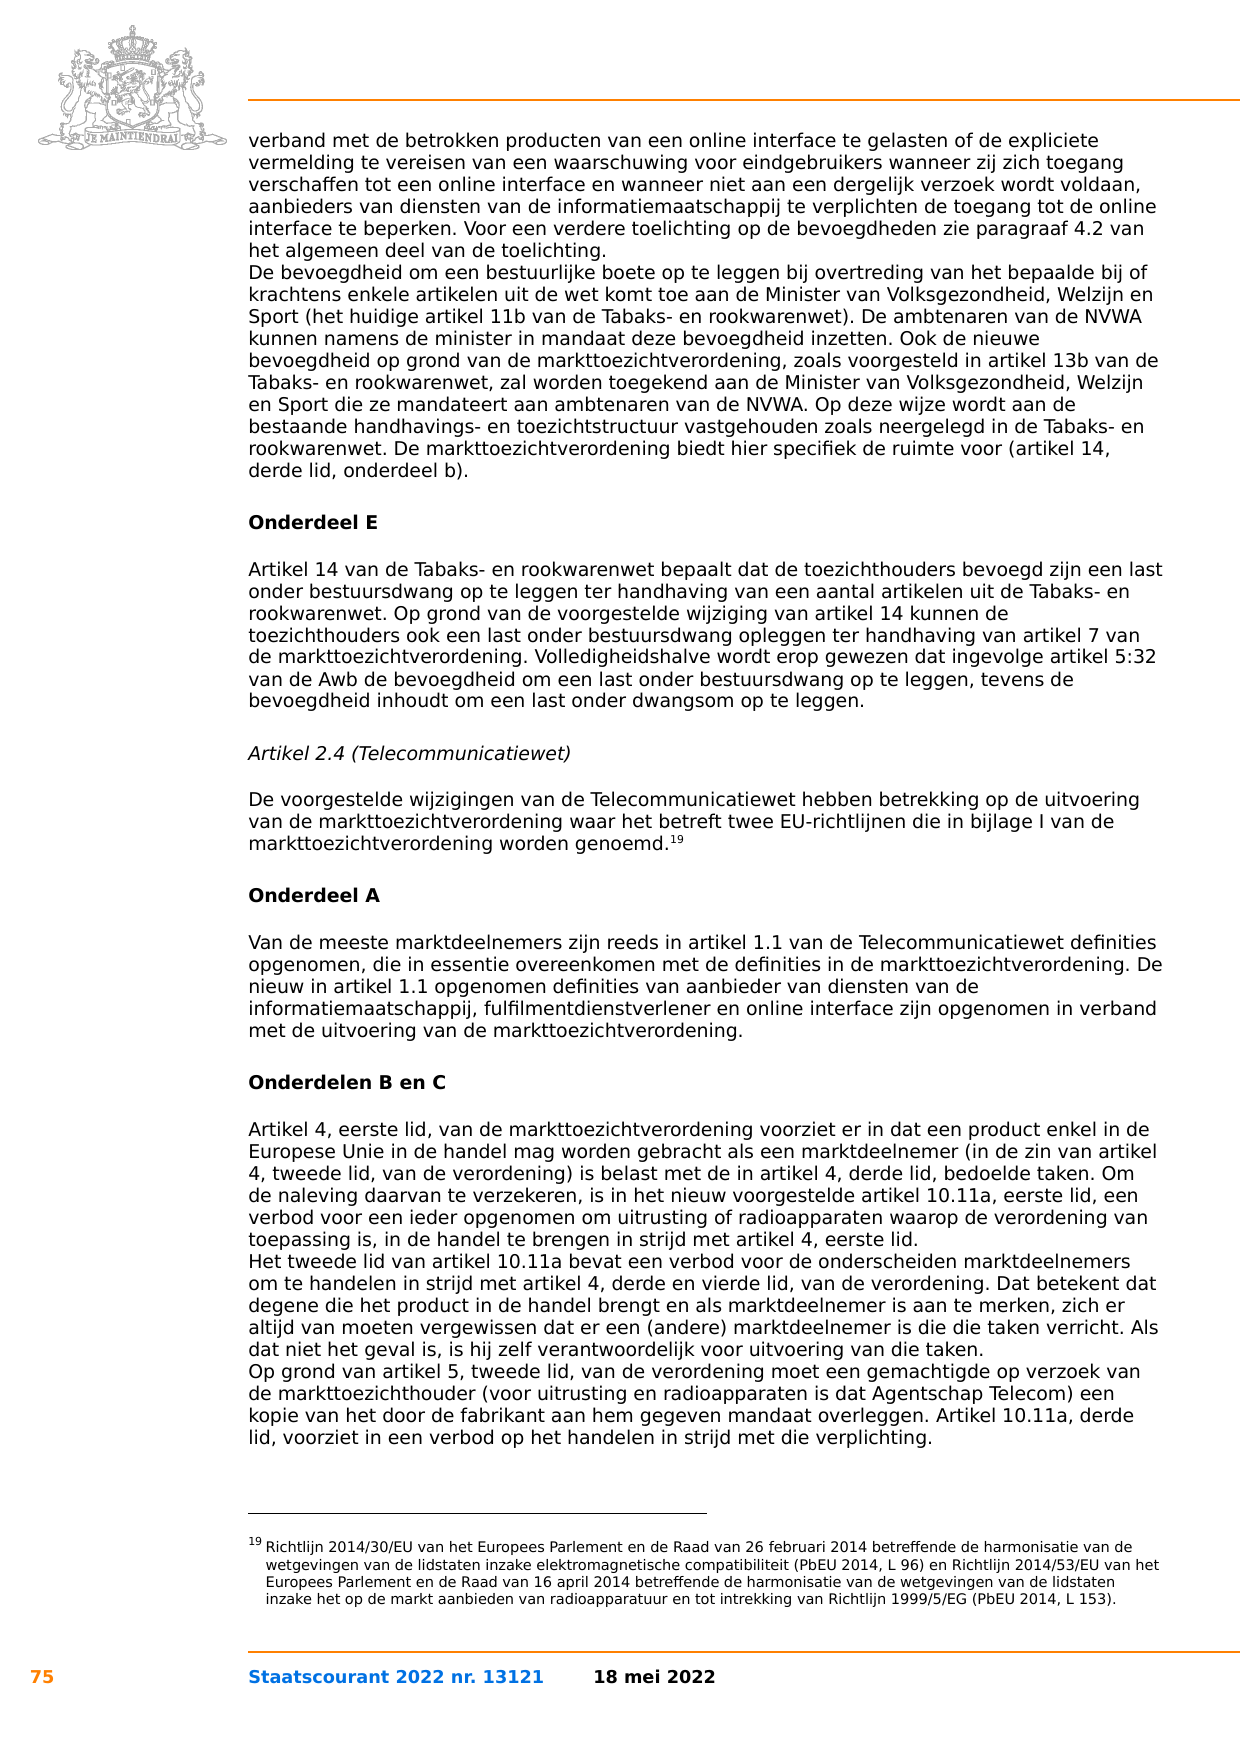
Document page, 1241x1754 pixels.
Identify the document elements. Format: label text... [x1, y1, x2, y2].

picture [38, 25, 227, 150]
subtitle Onderdeel A [248, 885, 1163, 907]
text De voorgestelde wijzigingen van de Telecommunicatiewet hebben betrekking op de uitvoering van de markttoezichtverordening waar het betreft twee EU-richtlijnen die in bijlage I van de markttoezichtverordening worden genoemd. [248, 789, 1163, 855]
subtitle Onderdelen B en C [248, 1072, 1163, 1094]
text Het tweede lid van artikel 10.11a bevat een verbod voor de onderscheiden marktdeelnemers om te handelen in strijd met artikel 4, derde en vierde lid, van de verordening. Dat betekent dat degene die het product in de handel brengt en als marktdeelnemer is aan te merken, zich er altijd van moeten vergewissen dat er een (andere) marktdeelnemer is die die taken verricht. Als dat niet het geval is, is hij zelf verantwoordelijk voor uitvoering van die taken. [248, 1251, 1163, 1361]
subtitle Artikel 2.4 (Telecommunicatiewet) [248, 742, 1163, 764]
subtitle Onderdeel E [248, 512, 1163, 533]
text Op grond van artikel 5, tweede lid, van de verordening moet een gemachtigde op verzoek van de markttoezichthouder (voor uitrusting en radioapparaten is dat Agentschap Telecom) een kopie van het door de fabrikant aan hem gegeven mandaat overleggen. Artikel 10.11a, derde lid, voorziet in een verbod op het handelen in strijd met die verplichting. [248, 1361, 1163, 1449]
text De bevoegdheid om een bestuurlijke boete op te leggen bij overtreding van het bepaalde bij of krachtens enkele artikelen uit de wet komt toe aan de Minister van Volksgezondheid, Welzijn en Sport (het huidige artikel 11b van de Tabaks- en rookwarenwet). De ambtenaren van de NVWA kunnen namens de minister in mandaat deze bevoegdheid inzetten. Ook de nieuwe bevoegdheid op grond van de markttoezichtverordening, zoals voorgesteld in artikel 13b van de Tabaks- en rookwarenwet, zal worden toegekend aan de Minister van Volksgezondheid, Welzijn en Sport die ze mandateert aan ambtenaren van de NVWA. Op deze wijze wordt aan de bestaande handhavings- en toezichtstructuur vastgehouden zoals neergelegd in de Tabaks- en rookwarenwet. De markttoezichtverordening biedt hier specifiek de ruimte voor (artikel 14, derde lid, onderdeel b). [248, 262, 1163, 482]
text Richtlijn 2014/30/EU van het Europees Parlement en de Raad van 26 februari 2014 betreffende de harmonisatie van de wetgevingen van de lidstaten inzake elektromagnetische compatibiliteit (PbEU 2014, L 96) en Richtlijn 2014/53/EU van het Europees Parlement en de Raad van 16 april 2014 betreffende de harmonisatie van de wetgevingen van de lidstaten inzake het op de markt aanbieden van radioapparatuur en tot intrekking van Richtlijn 1999/5/EG (PbEU 2014, L 153). [248, 1535, 1163, 1608]
text Van de meeste marktdeelnemers zijn reeds in artikel 1.1 van de Telecommunicatiewet definities opgenomen, die in essentie overeenkomen met de definities in de markttoezichtverordening. De nieuw in artikel 1.1 opgenomen definities van aanbieder van diensten van de informatiemaatschappij, fulfilmentdienstverlener en online interface zijn opgenomen in verband met de uitvoering van de markttoezichtverordening. [248, 932, 1163, 1042]
text verband met de betrokken producten van een online interface te gelasten of de expliciete vermelding te vereisen van een waarschuwing voor eindgebruikers wanneer zij zich toegang verschaffen tot een online interface en wanneer niet aan een dergelijk verzoek wordt voldaan, aanbieders van diensten van de informatiemaatschappij te verplichten de toegang tot de online interface te beperken. Voor een verdere toelichting op de bevoegdheden zie paragraaf 4.2 van het algemeen deel van de toelichting. [248, 130, 1163, 262]
text Artikel 4, eerste lid, van de markttoezichtverordening voorziet er in dat een product enkel in de Europese Unie in de handel mag worden gebracht als een marktdeelnemer (in de zin van artikel 4, tweede lid, van de verordening) is belast met de in artikel 4, derde lid, bedoelde taken. Om de naleving daarvan te verzekeren, is in het nieuw voorgestelde artikel 10.11a, eerste lid, een verbod voor een ieder opgenomen om uitrusting of radioapparaten waarop de verordening van toepassing is, in de handel te brengen in strijd met artikel 4, eerste lid. [248, 1119, 1163, 1251]
text Artikel 14 van de Tabaks- en rookwarenwet bepaalt dat de toezichthouders bevoegd zijn een last onder bestuursdwang op te leggen ter handhaving van een aantal artikelen uit de Tabaks- en rookwarenwet. Op grond van de voorgestelde wijziging van artikel 14 kunnen de toezichthouders ook een last onder bestuursdwang opleggen ter handhaving van artikel 7 van de markttoezichtverordening. Volledigheidshalve wordt erop gewezen dat ingevolge artikel 5:32 van de Awb de bevoegdheid om een last onder bestuursdwang op te leggen, tevens de bevoegdheid inhoudt om een last onder dwangsom op te leggen. [248, 558, 1163, 712]
